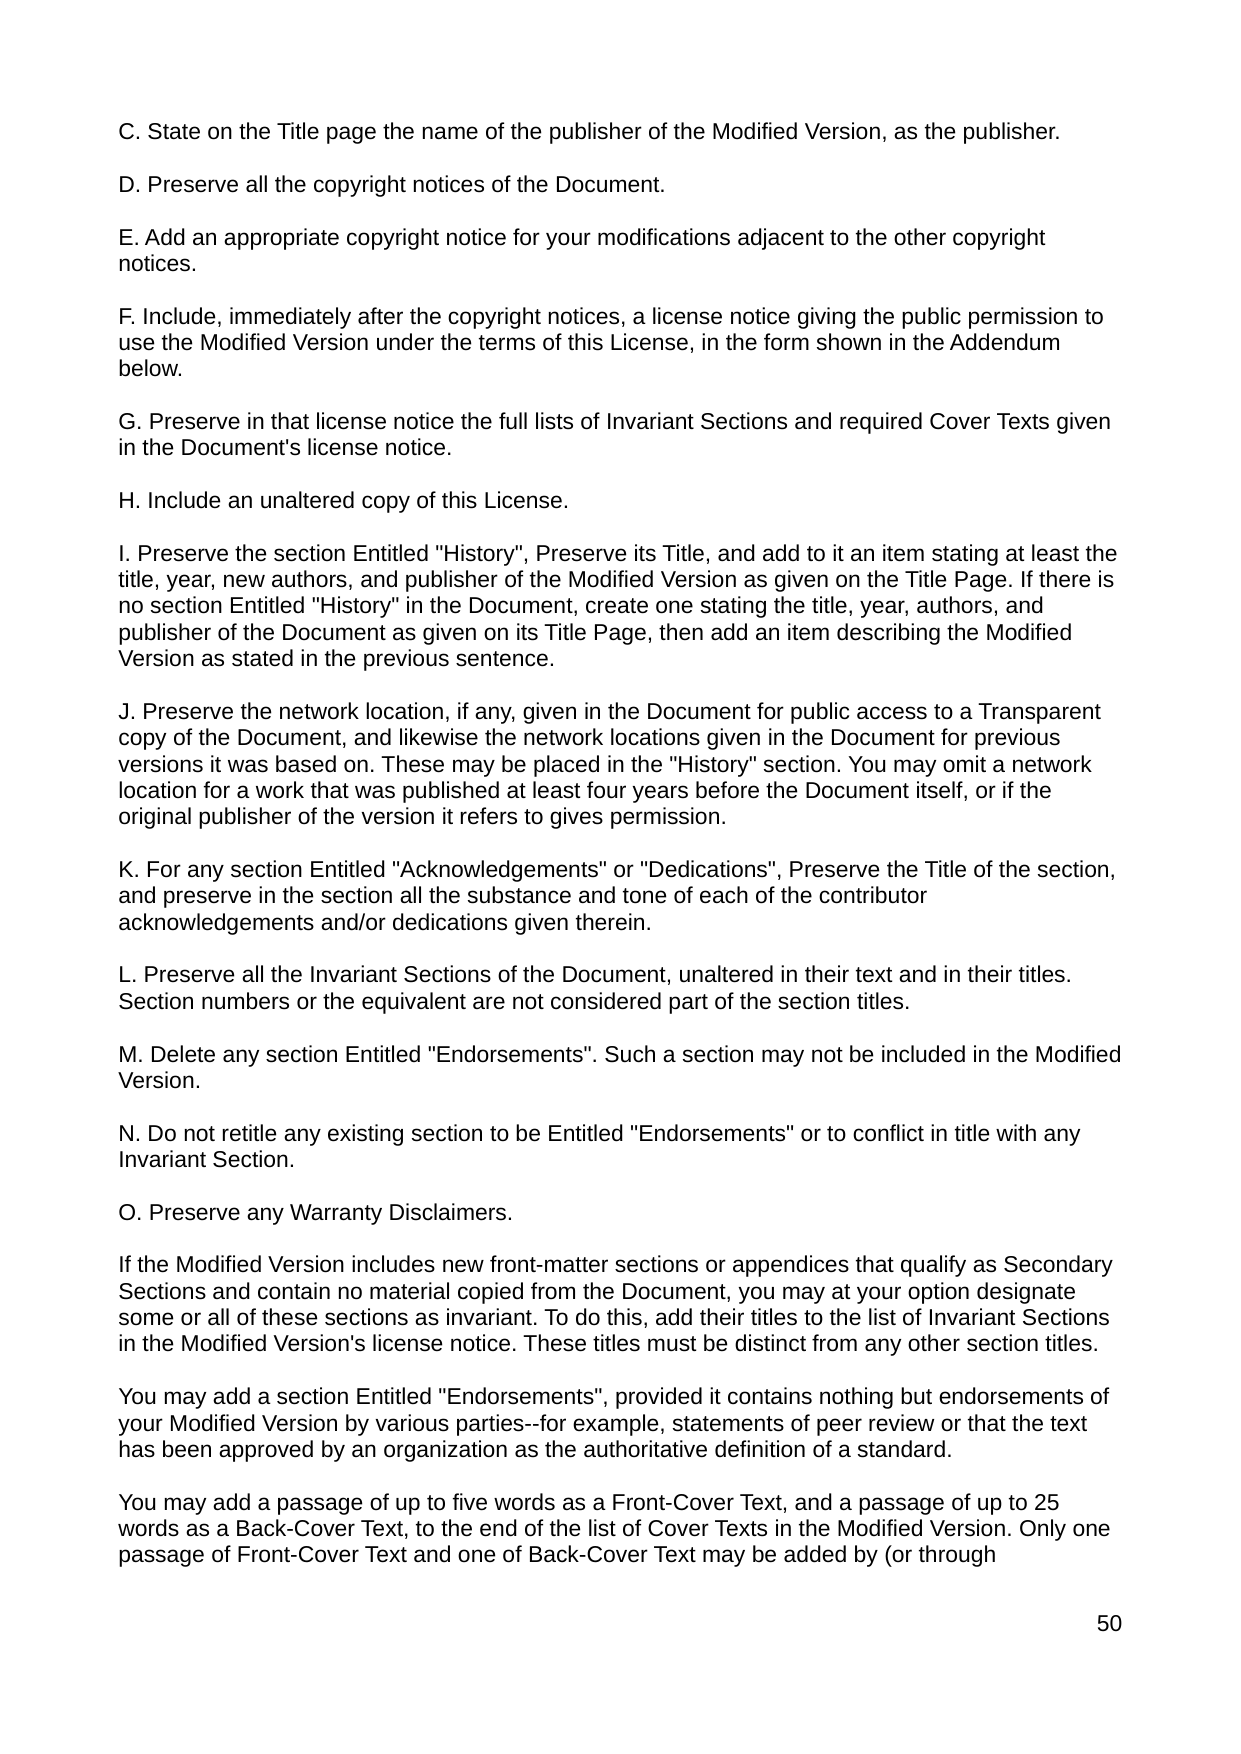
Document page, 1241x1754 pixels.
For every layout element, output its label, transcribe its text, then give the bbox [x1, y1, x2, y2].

text C. State on the Title page the name of the publisher of the Modified Version, as the publisher. [118, 118, 1122, 144]
text N. Do not retitle any existing section to be Entitled "Endorsements" or to conflict in title with any Invariant Section. [118, 1105, 1122, 1172]
text K. For any section Entitled "Acknowledgements" or "Dedications", Preserve the Title of the section, and preserve in the section all the substance and tone of each of the contributor acknowledgements and/or dedications given therein. [118, 841, 1122, 935]
text O. Preserve any Warranty Disclaimers. [118, 1184, 1122, 1225]
text I. Preserve the section Entitled "History", Preserve its Title, and add to it an item stating at least the title, year, new authors, and publisher of the Modified Version as given on the Title Page. If there is no section Entitled "History" in the Document, create one stating the title, year, authors, and publisher of the Document as given on its Title Page, then add an item describing the Modified Version as stated in the previous sentence. [118, 525, 1122, 672]
text If the Modified Version includes new front-matter sections or appendices that qualify as Secondary Sections and contain no material copied from the Document, you may at your option designate some or all of these sections as invariant. To do this, add their titles to the list of Invariant Sections in the Modified Version's license notice. These titles must be distinct from any other section titles. [118, 1237, 1122, 1357]
text F. Include, immediately after the copyright notices, a license notice giving the public permission to use the Modified Version under the terms of this License, in the form shown in the Addendum below. [118, 288, 1122, 382]
text G. Preserve in that license notice the full lists of Invariant Sections and required Cover Texts given in the Document's license notice. [118, 393, 1122, 461]
text D. Preserve all the copyright notices of the Document. [118, 156, 1122, 197]
text H. Include an unaltered copy of this License. [118, 472, 1122, 513]
text L. Preserve all the Invariant Sections of the Document, unaltered in their text and in their titles. Section numbers or the equivalent are not considered part of the section titles. [118, 947, 1122, 1014]
text E. Add an appropriate copyright notice for your modifications adjacent to the other copyright notices. [118, 209, 1122, 276]
text You may add a passage of up to five words as a Front-Cover Text, and a passage of up to 25 words as a Back-Cover Text, to the end of the list of Cover Texts in the Modified Version. Only one passage of Front-Cover Text and one of Back-Cover Text may be added by (or through [118, 1474, 1122, 1568]
text M. Delete any section Entitled "Endorsements". Such a section may not be included in the Modified Version. [118, 1026, 1122, 1093]
text J. Preserve the network location, if any, given in the Document for public access to a Transparent copy of the Document, and likewise the network locations given in the Document for previous versions it was based on. These may be placed in the "History" section. You may omit a network location for a work that was published at least four years before the Document itself, or if the original publisher of the version it refers to gives permission. [118, 683, 1122, 830]
text You may add a section Entitled "Endorsements", provided it contains nothing but endorsements of your Modified Version by various parties--for example, statements of peer review or that the text has been approved by an organization as the authoritative definition of a standard. [118, 1368, 1122, 1462]
